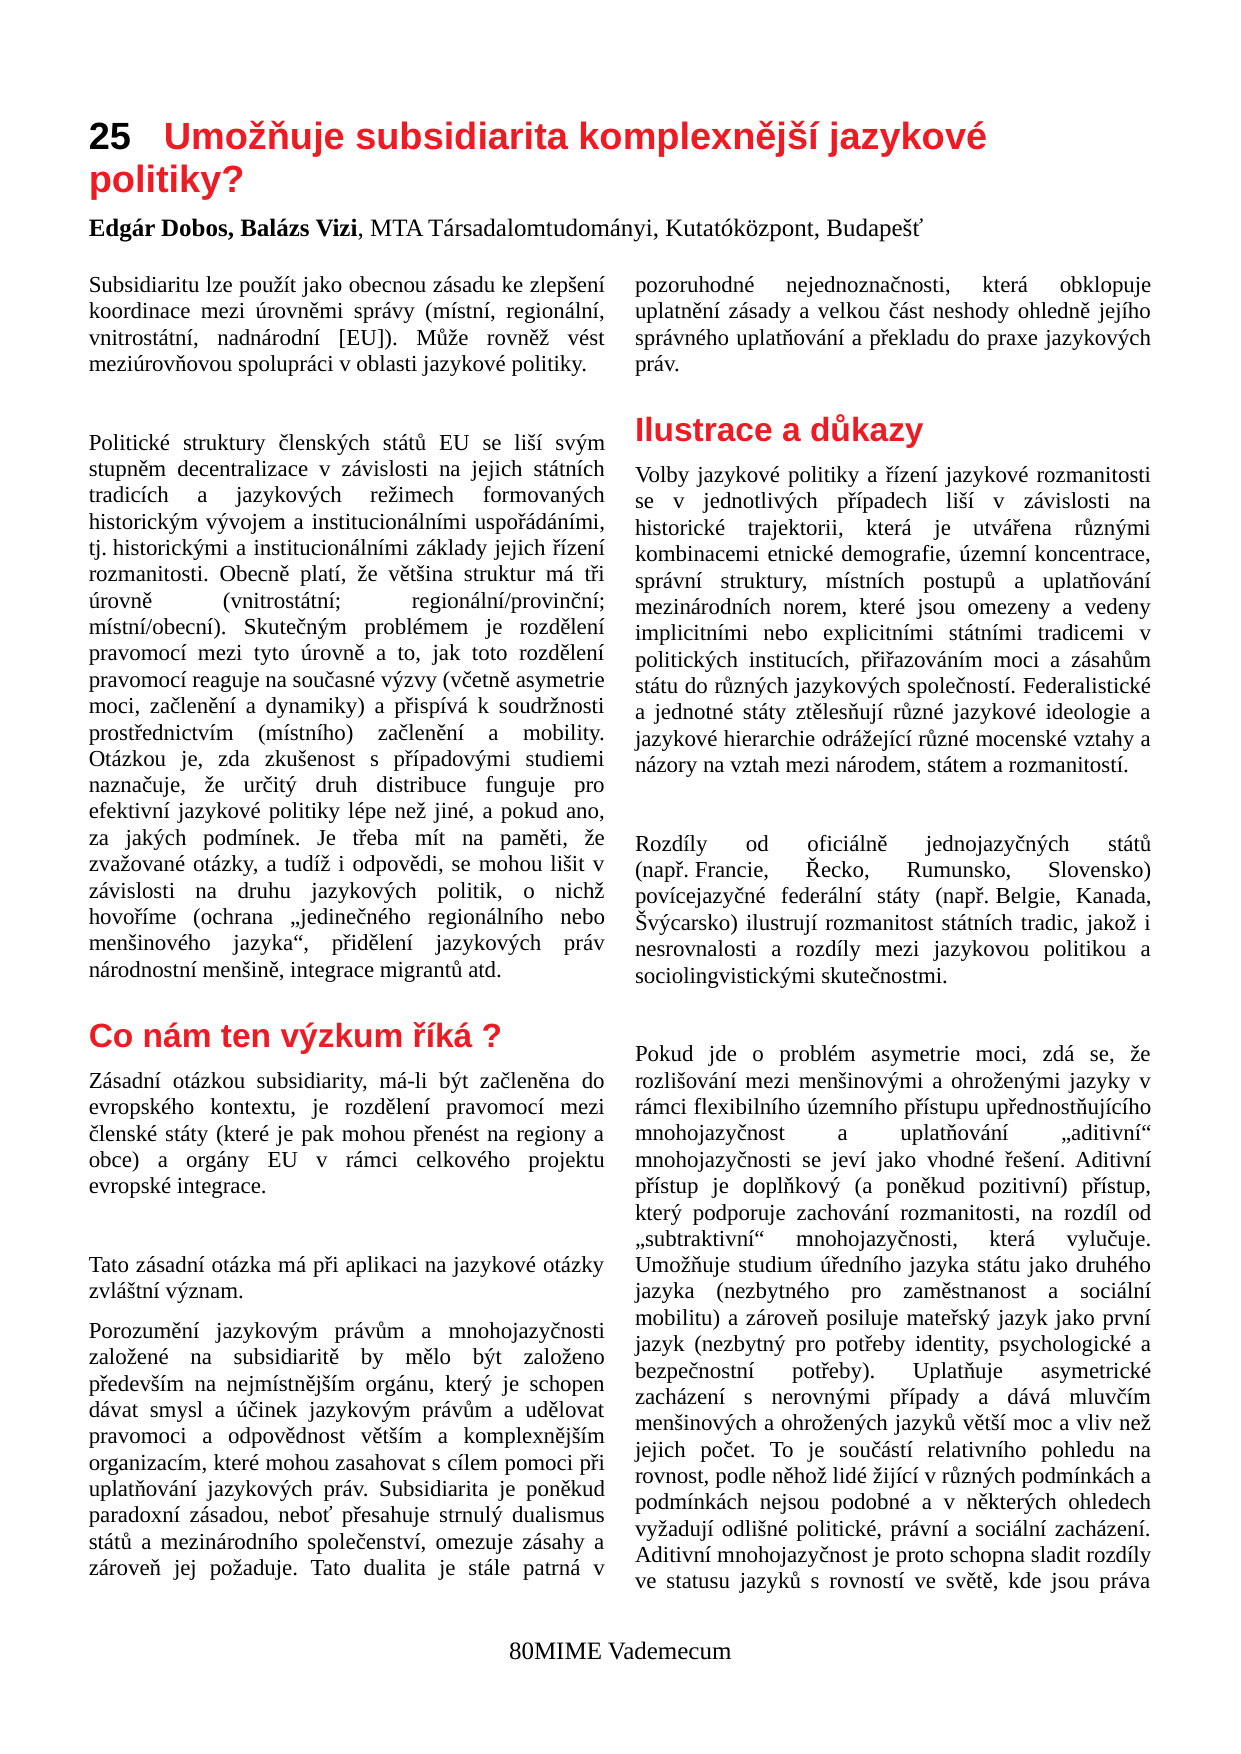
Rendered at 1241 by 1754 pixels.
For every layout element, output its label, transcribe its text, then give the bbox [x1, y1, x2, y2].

text Politické struktury členských států EU se liší svým stupněm decentralizace v závislosti na jejich státních tradicích a jazykových režimech formovaných historickým vývojem a institucionálními uspořádáními, tj. historickými a institucionálními základy jejich řízení rozmanitosti. Obecně platí, že většina struktur má tři úrovně (vnitrostátní; regionální/provinční; místní/obecní). Skutečným problémem je rozdělení pravomocí mezi tyto úrovně a to, jak toto rozdělení pravomocí reaguje na současné výzvy (včetně asymetrie moci, začlenění a dynamiky) a přispívá k soudržnosti prostřednictvím (místního) začlenění a mobility. Otázkou je, zda zkušenost s případovými studiemi naznačuje, že určitý druh distribuce funguje pro efektivní jazykové politiky lépe než jiné, a pokud ano, za jakých podmínek. Je třeba mít na paměti, že zvažované otázky, a tudíž i odpovědi, se mohou lišit v závislosti na druhu jazykových politik, o nichž hovoříme (ochrana „jedinečného regionálního nebo menšinového jazyka“, přidělení jazykových práv národnostní menšině, integrace migrantů atd. [88, 429, 605, 982]
text Edgár Dobos, Balázs Vizi, MTA Társadalomtudományi, Kutatóközpont, Budapešť [88, 213, 1152, 242]
text Pokud jde o problém asymetrie moci, zdá se, že rozlišování mezi menšinovými a ohroženými jazyky v rámci flexibilního územního přístupu upřednostňujícího mnohojazyčnost a uplatňování „aditivní“ mnohojazyčnosti se jeví jako vhodné řešení. Aditivní přístup je doplňkový (a poněkud pozitivní) přístup, který podporuje zachování rozmanitosti, na rozdíl od „subtraktivní“ mnohojazyčnosti, která vylučuje. Umožňuje studium úředního jazyka státu jako druhého jazyka (nezbytného pro zaměstnanost a sociální mobilitu) a zároveň posiluje mateřský jazyk jako první jazyk (nezbytný pro potřeby identity, psychologické a bezpečnostní potřeby). Uplatňuje asymetrické zacházení s nerovnými případy a dává mluvčím menšinových a ohrožených jazyků větší moc a vliv než jejich počet. To je součástí relativního pohledu na rovnost, podle něhož lidé žijící v různých podmínkách a podmínkách nejsou podobné a v některých ohledech vyžadují odlišné politické, právní a sociální zacházení. Aditivní mnohojazyčnost je proto schopna sladit rozdíly ve statusu jazyků s rovností ve světě, kde jsou práva [635, 1040, 1152, 1594]
text Rozdíly od oficiálně jednojazyčných států (např. Francie, Řecko, Rumunsko, Slovensko) povícejazyčné federální státy (např. Belgie, Kanada, Švýcarsko) ilustrují rozmanitost státních tradic, jakož i nesrovnalosti a rozdíly mezi jazykovou politikou a sociolingvistickými skutečnostmi. [635, 830, 1152, 988]
subtitle Umožňuje subsidiarita komplexnější jazykové politiky? [88, 113, 1152, 201]
text Volby jazykové politiky a řízení jazykové rozmanitosti se v jednotlivých případech liší v závislosti na historické trajektorii, která je utvářena různými kombinacemi etnické demografie, územní koncentrace, správní struktury, místních postupů a uplatňování mezinárodních norem, které jsou omezeny a vedeny implicitními nebo explicitními státními tradicemi v politických institucích, přiřazováním moci a zásahům státu do různých jazykových společností. Federalistické a jednotné státy ztělesňují různé jazykové ideologie a jazykové hierarchie odrážející různé mocenské vztahy a názory na vztah mezi národem, státem a rozmanitostí. [635, 461, 1152, 777]
text Porozumění jazykovým právům a mnohojazyčnosti založené na subsidiaritě by mělo být založeno především na nejmístnějším orgánu, který je schopen dávat smysl a účinek jazykovým právům a udělovat pravomoci a odpovědnost větším a komplexnějším organizacím, které mohou zasahovat s cílem pomoci při uplatňování jazykových práv. Subsidiarita je poněkud paradoxní zásadou, neboť přesahuje strnulý dualismus států a mezinárodního společenství, omezuje zásahy a zároveň jej požaduje. Tato dualita je stále patrná v [88, 1317, 605, 1581]
subtitle Ilustrace a důkazy [635, 410, 1152, 449]
text pozoruhodné nejednoznačnosti, která obklopuje uplatnění zásady a velkou část neshody ohledně jejího správného uplatňování a překladu do praxe jazykových práv. [635, 271, 1152, 376]
text Subsidiaritu lze použít jako obecnou zásadu ke zlepšení koordinace mezi úrovněmi správy (místní, regionální, vnitrostátní, nadnárodní [EU]). Může rovněž vést meziúrovňovou spolupráci v oblasti jazykové politiky. [88, 271, 605, 376]
subtitle Co nám ten výzkum říká ? [88, 1016, 605, 1054]
text Zásadní otázkou subsidiarity, má-li být začleněna do evropského kontextu, je rozdělení pravomocí mezi členské státy (které je pak mohou přenést na regiony a obce) a orgány EU v rámci celkového projektu evropské integrace. [88, 1067, 605, 1199]
text Tato zásadní otázka má při aplikaci na jazykové otázky zvláštní význam. [88, 1251, 605, 1304]
